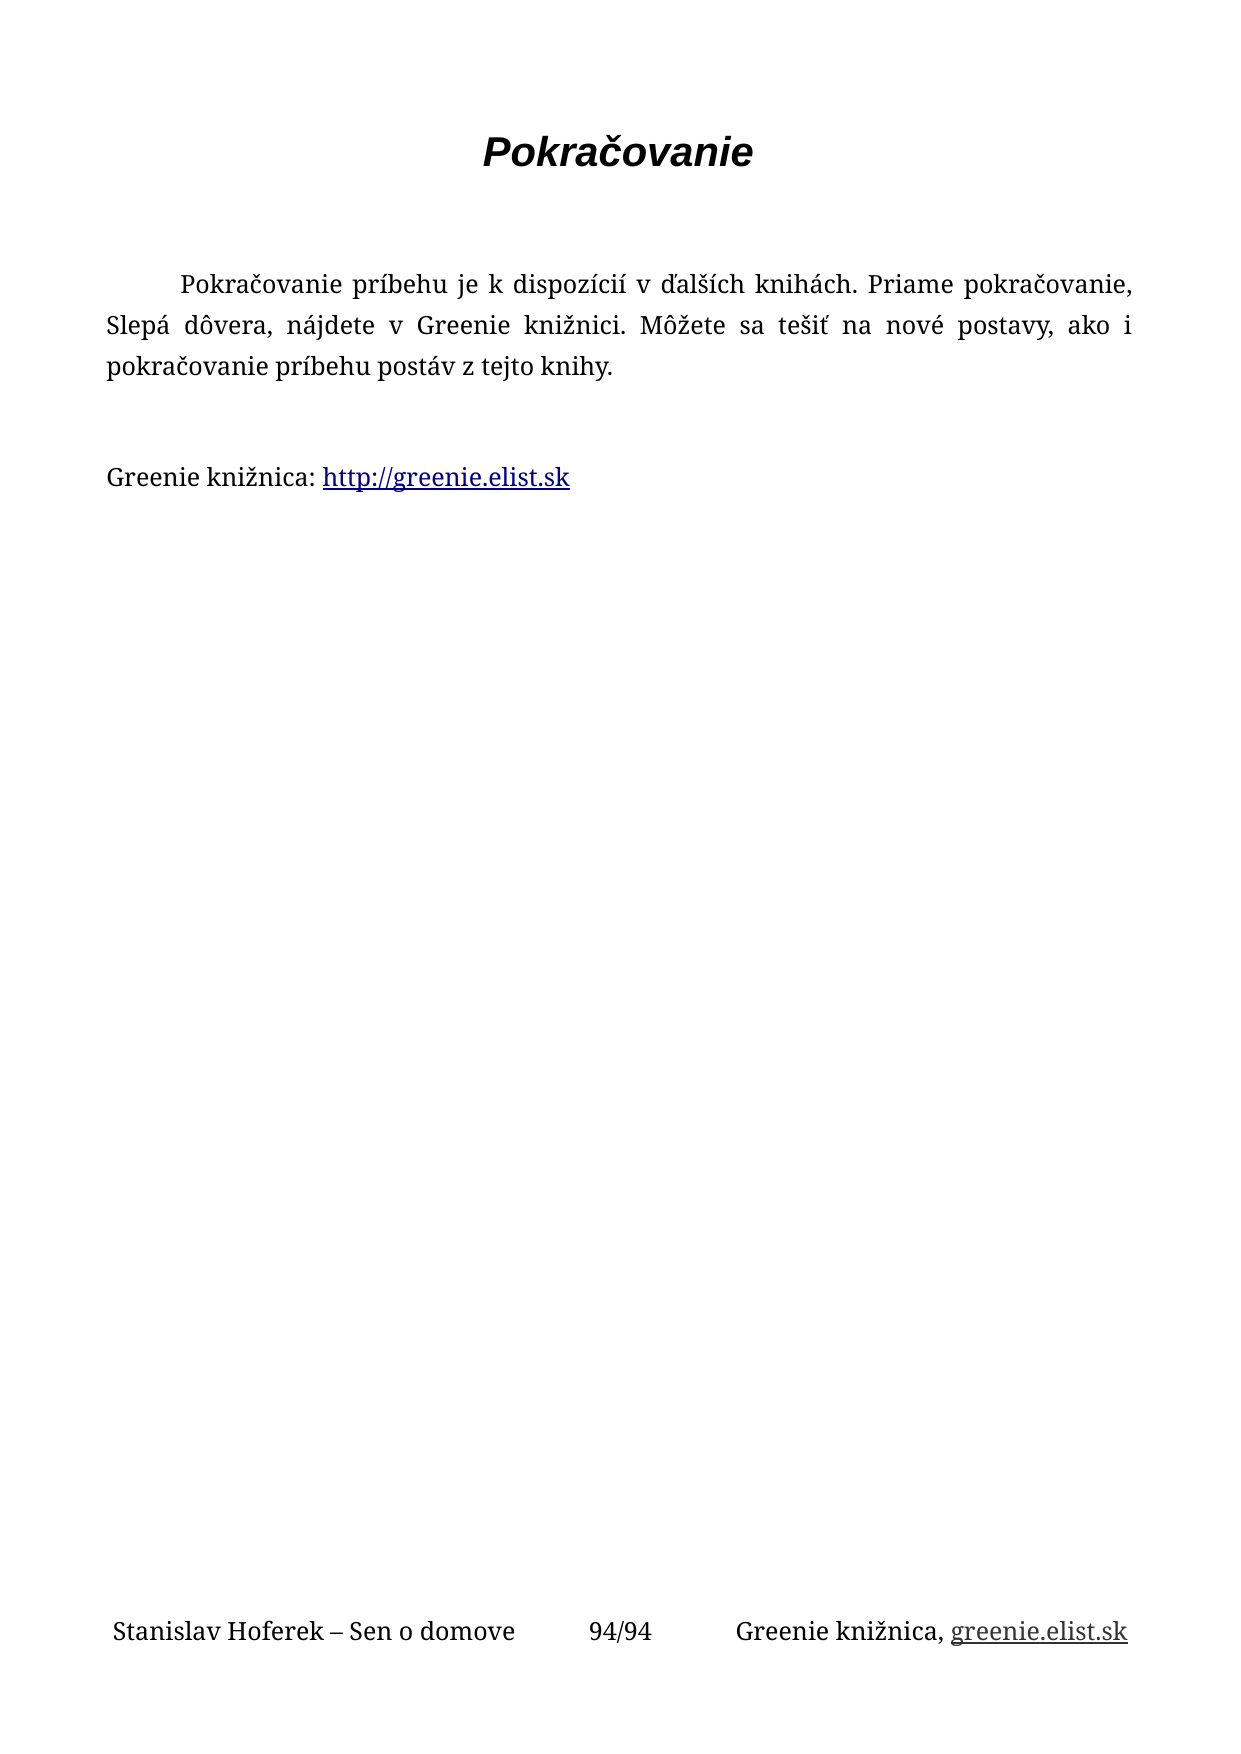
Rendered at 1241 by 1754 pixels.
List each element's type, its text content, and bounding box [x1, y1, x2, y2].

text Greenie knižnica: http://greenie.elist.sk [106, 459, 1134, 493]
subtitle Pokračovanie [106, 127, 1134, 175]
text Pokračovanie príbehu je k dispozícií v ďalších knihách. Priame pokračovanie, Slepá dôvera, nájdete v Greenie knižnici. Môžete sa tešiť na nové postavy, ako i pokračovanie príbehu postáv z tejto knihy. [106, 267, 1134, 383]
